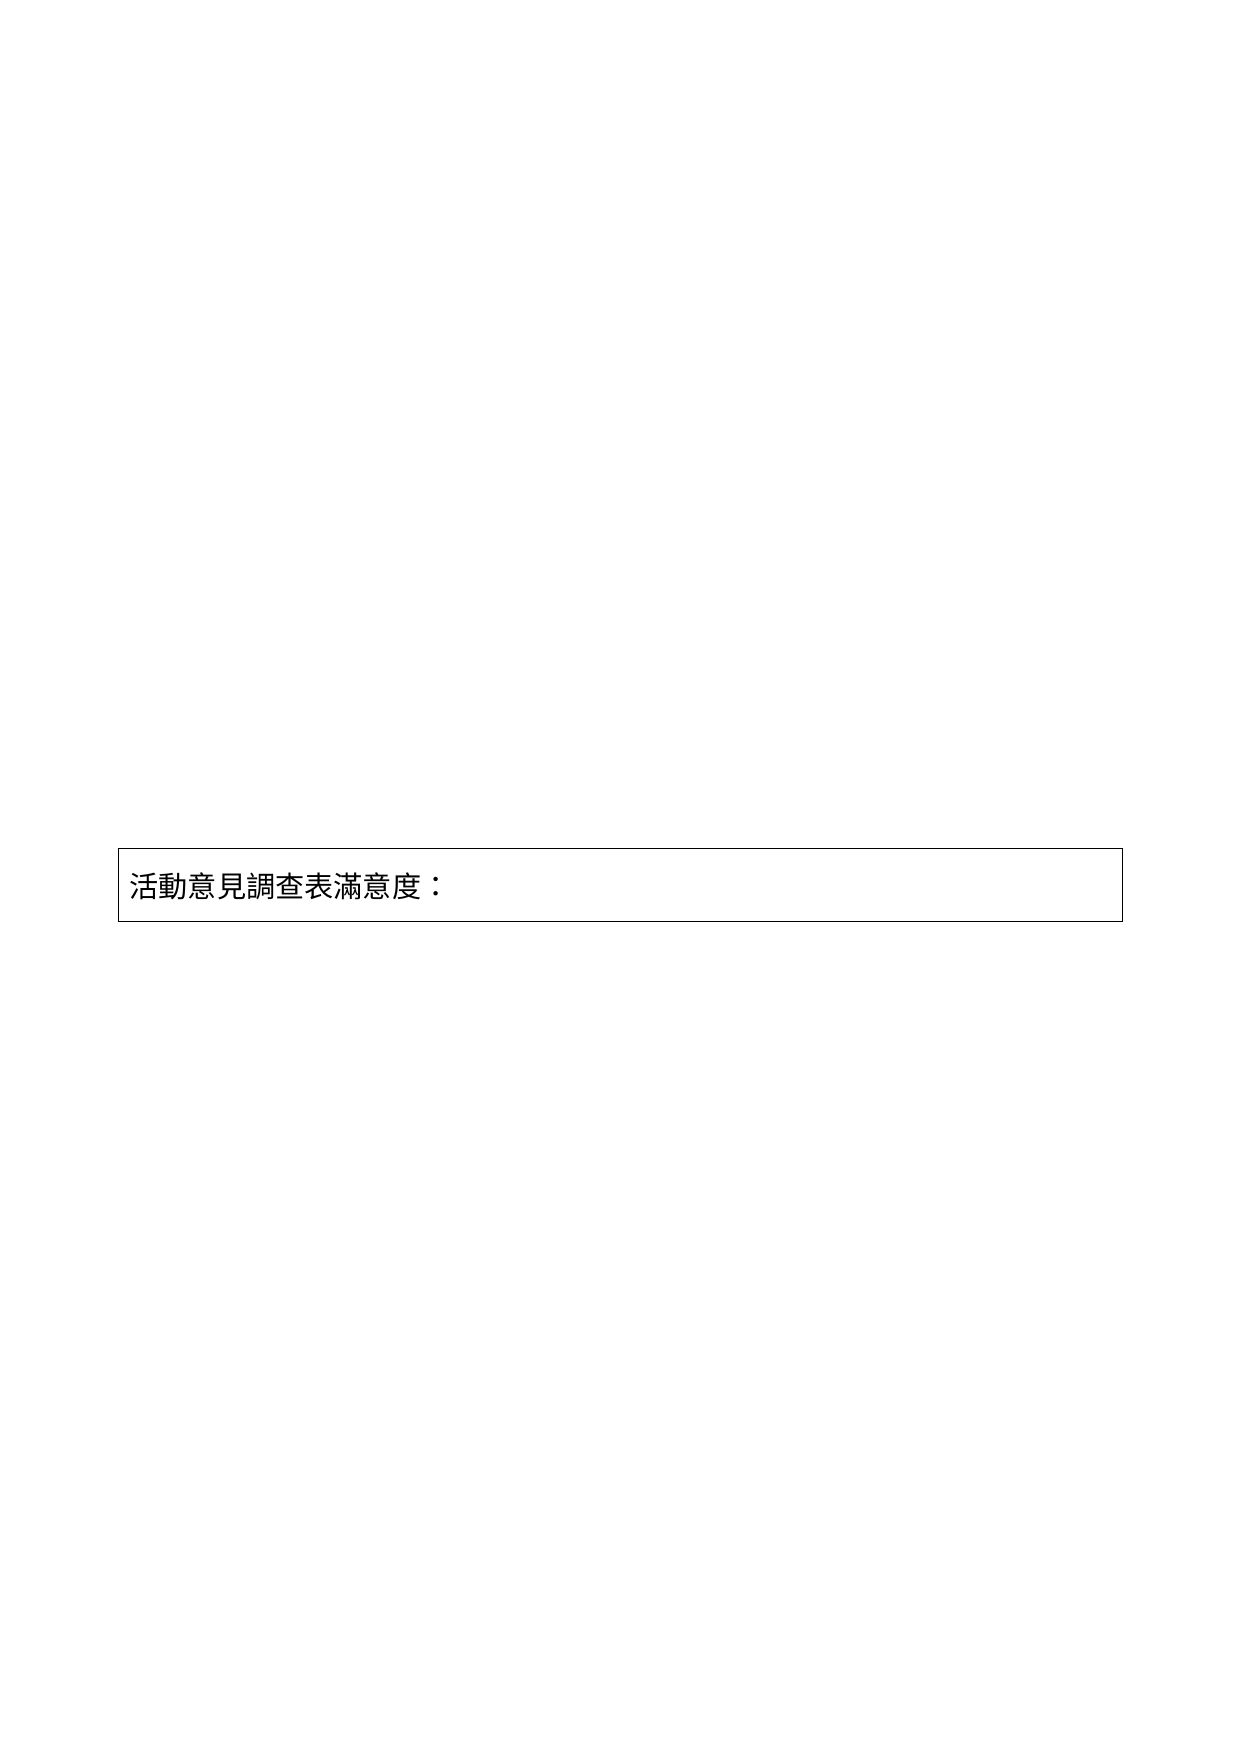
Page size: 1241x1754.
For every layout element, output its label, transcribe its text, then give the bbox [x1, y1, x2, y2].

table_cell 活動意見調查表滿意度： [119, 849, 1122, 921]
